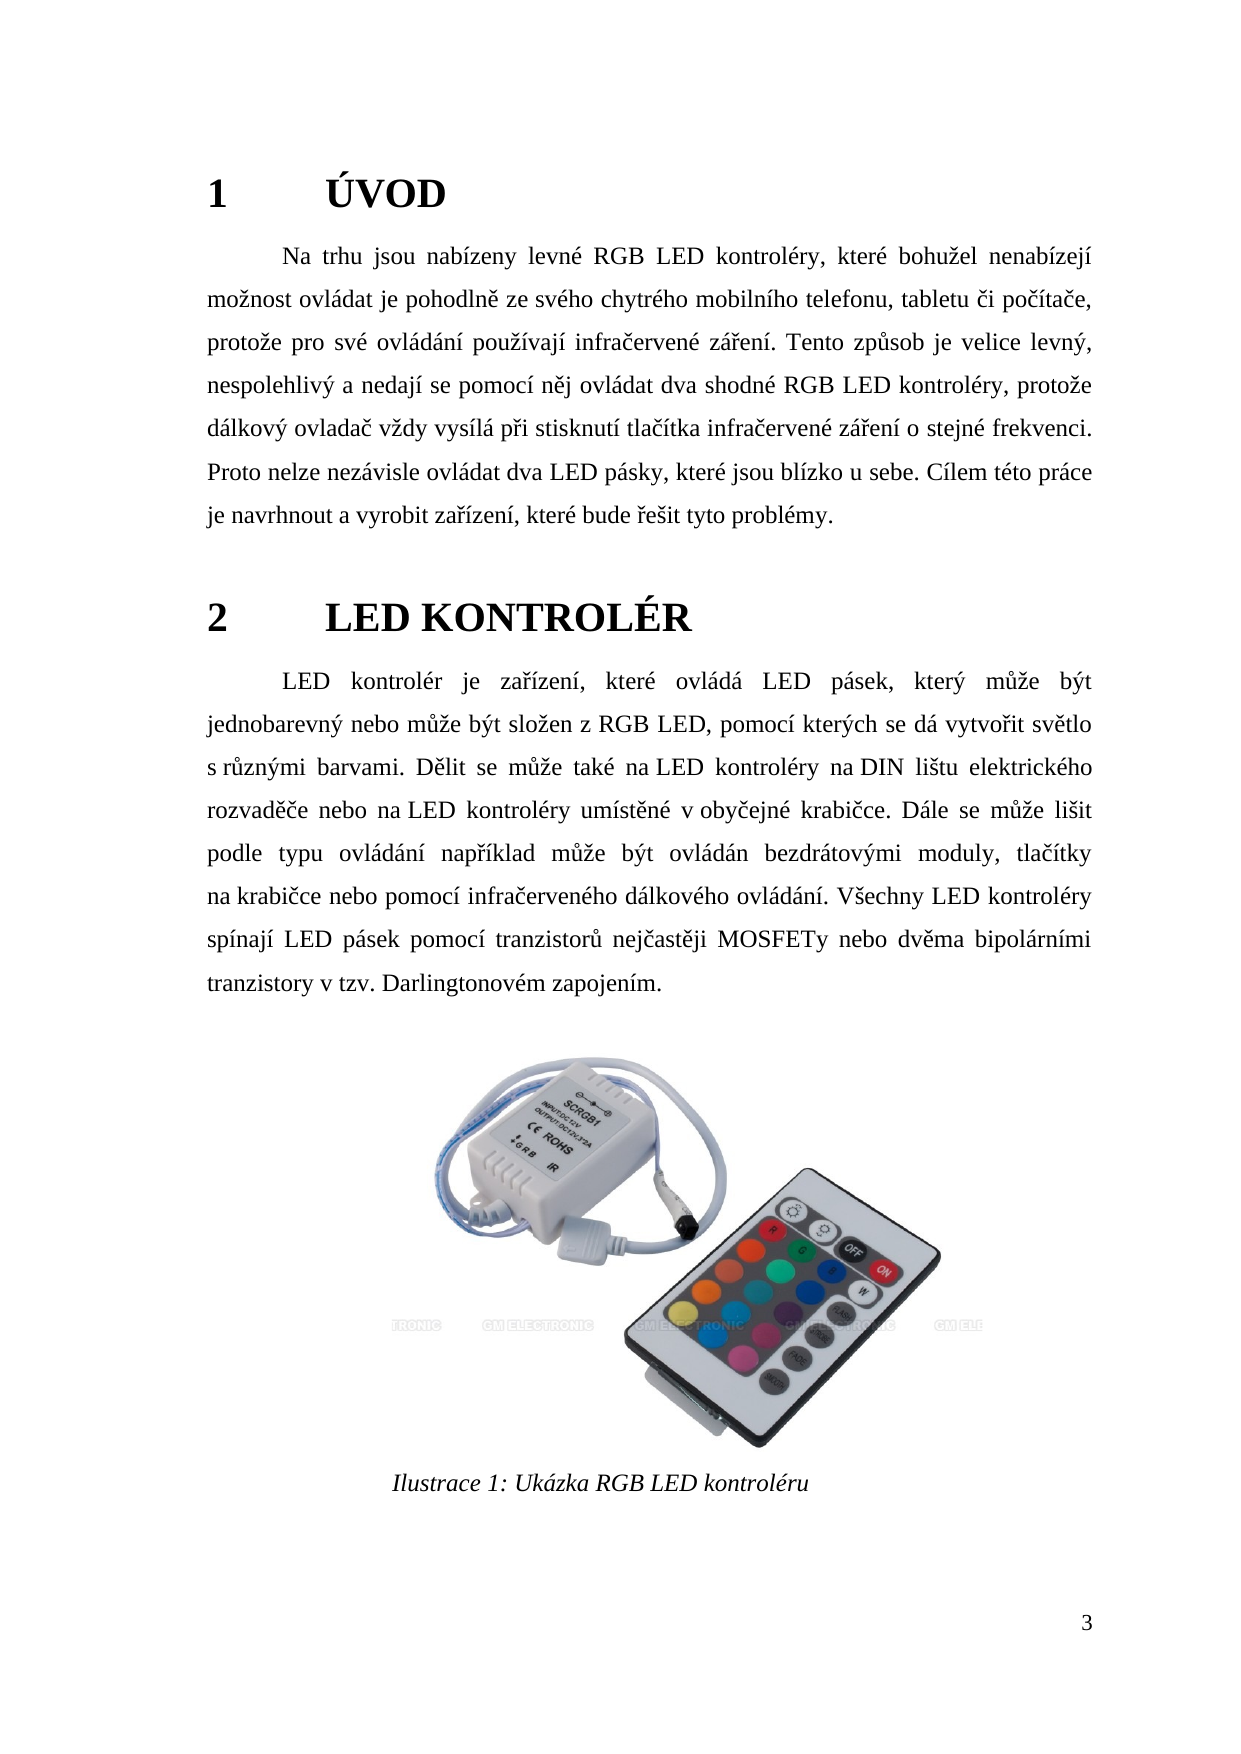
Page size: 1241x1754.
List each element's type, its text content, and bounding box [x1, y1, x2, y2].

text LED kontrolér je zařízení, které ovládá LED pásek, který může být jednobarevný nebo může být složen z RGB LED, pomocí kterých se dá vytvořit světlo s různými barvami. Dělit se může také na LED kontroléry na DIN lištu elektrického rozvaděče nebo na LED kontroléry umístěné v obyčejné krabičce. Dále se může lišit podle typu ovládání například může být ovládán bezdrátovými moduly, tlačítky na krabičce nebo pomocí infračerveného dálkového ovládání. Všechny LED kontroléry spínají LED pásek pomocí tranzistorů nejčastěji MOSFETy nebo dvěma bipolárními tranzistory v tzv. Darlingtonovém zapojením. [207, 666, 1092, 996]
subtitle Úvod [207, 168, 1092, 216]
text Na trhu jsou nabízeny levné RGB LED kontroléry, které bohužel nenabízejí možnost ovládat je pohodlně ze svého chytrého mobilního telefonu, tabletu či počítače, protože pro své ovládání používají infračervené záření. Tento způsob je velice levný, nespolehlivý a nedají se pomocí něj ovládat dva shodné RGB LED kontroléry, protože dálkový ovladač vždy vysílá při stisknutí tlačítka infračervené záření o stejné frekvenci. Proto nelze nezávisle ovládat dva LED pásky, které jsou blízko u sebe. Cílem této práce je navrhnout a vyrobit zařízení, které bude řešit tyto problémy. [207, 241, 1092, 528]
subtitle LED kontrolér [207, 593, 1092, 641]
text Ilustrace 1: Ukázka RGB LED kontroléru [392, 1469, 982, 1497]
picture [391, 1035, 983, 1469]
